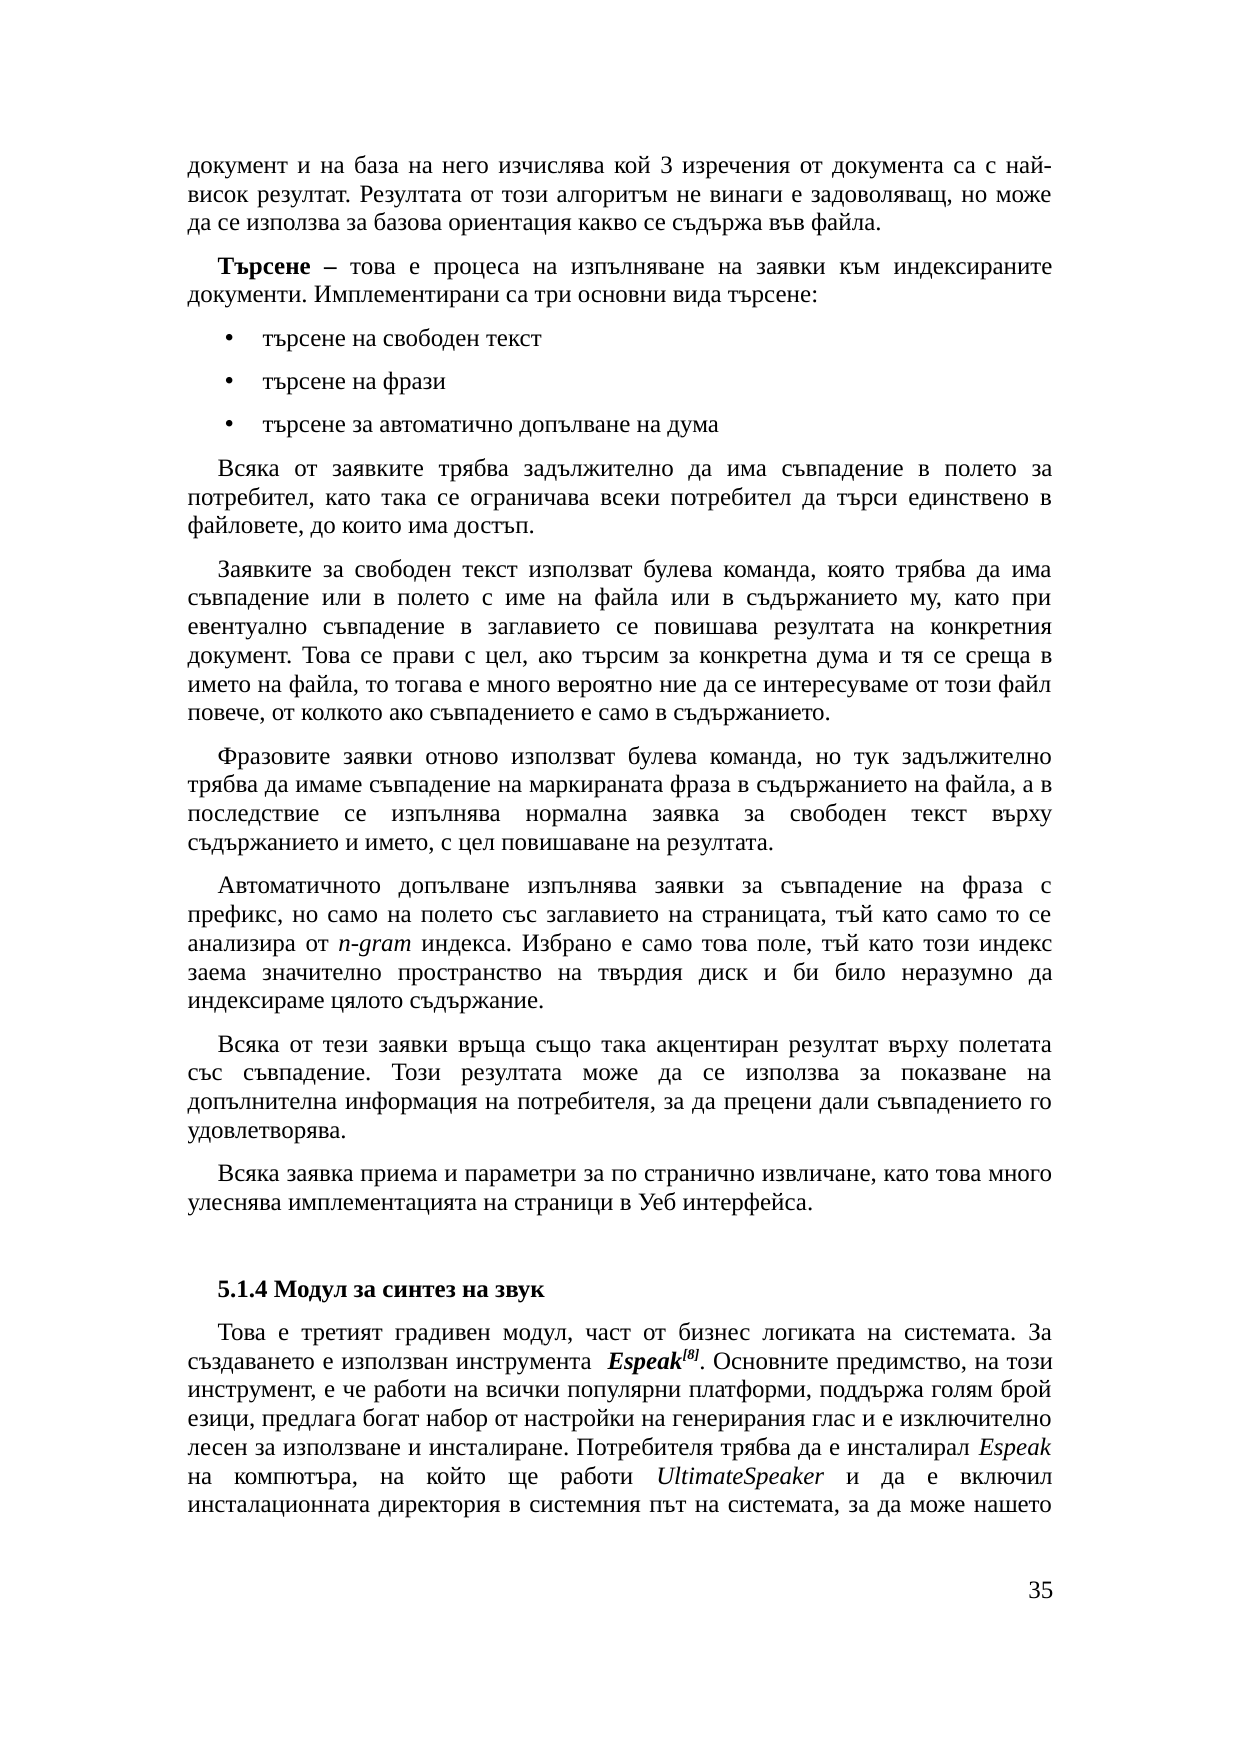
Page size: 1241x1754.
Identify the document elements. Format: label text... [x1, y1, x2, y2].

text Заявките за свободен текст използват булева команда, която трябва да има съвпадение или в полето с име на файла или в съдържанието му, като при евентуално съвпадение в заглавието се повишава резултата на конкретния документ. Това се прави с цел, ако търсим за конкретна дума и тя се среща в името на файла, то тогава е много вероятно ние да се интересуваме от този файл повече, от колкото ако съвпадението е само в съдържанието. [187, 554, 1053, 726]
text Всяка от заявките трябва задължително да има съвпадение в полето за потребител, като така се ограничава всеки потребител да търси единствено в файловете, до които има достъп. [187, 453, 1053, 539]
list търсене на фрази [225, 366, 1053, 395]
text Търсене – това е процеса на изпълняване на заявки към индексираните документи. Имплементирани са три основни вида търсене: [187, 251, 1053, 308]
text Всяка от тези заявки връща също така акцентиран резултат върху полетата със съвпадение. Този резултата може да се използва за показване на допълнителна информация на потребителя, за да прецени дали съвпадението го удовлетворява. [187, 1029, 1053, 1144]
text 5.1.4 Модул за синтез на звук [187, 1274, 1053, 1302]
text документ и на база на него изчислява кой 3 изречения от документа са с най-висок резултат. Резултата от този алгоритъм не винаги е задоволяващ, но може да се използва за базова ориентация какво се съдържа във файла. [187, 150, 1053, 236]
text Фразовите заявки отново използват булева команда, но тук задължително трябва да имаме съвпадение на маркираната фраза в съдържанието на файла, а в последствие се изпълнява нормална заявка за свободен текст върху съдържанието и името, с цел повишаване на резултата. [187, 741, 1053, 856]
list търсене на свободен текст [225, 323, 1053, 352]
text Автоматичното допълване изпълнява заявки за съвпадение на фраза с префикс, но само на полето със заглавието на страницата, тъй като само то се анализира от n-gram индекса. Избрано е само това поле, тъй като този индекс заема значително пространство на твърдия диск и би било неразумно да индексираме цялото съдържание. [187, 870, 1053, 1014]
list търсене за автоматично допълване на дума [225, 409, 1053, 438]
text Това е третият градивен модул, част от бизнес логиката на системата. За създаването е използван инструмента Espeak[8]. Основните предимство, на този инструмент, е че работи на всички популярни платформи, поддържа голям брой езици, предлага богат набор от настройки на генерирания глас и е изключително лесен за използване и инсталиране. Потребителя трябва да е инсталирал Espeak на компютъра, на който ще работи UltimateSpeaker и да е включил инсталационната директория в системния път на системата, за да може нашето [187, 1317, 1053, 1518]
text Всяка заявка приема и параметри за по странично извличане, като това много улеснява имплементацията на страници в Уеб интерфейса. [187, 1158, 1053, 1216]
